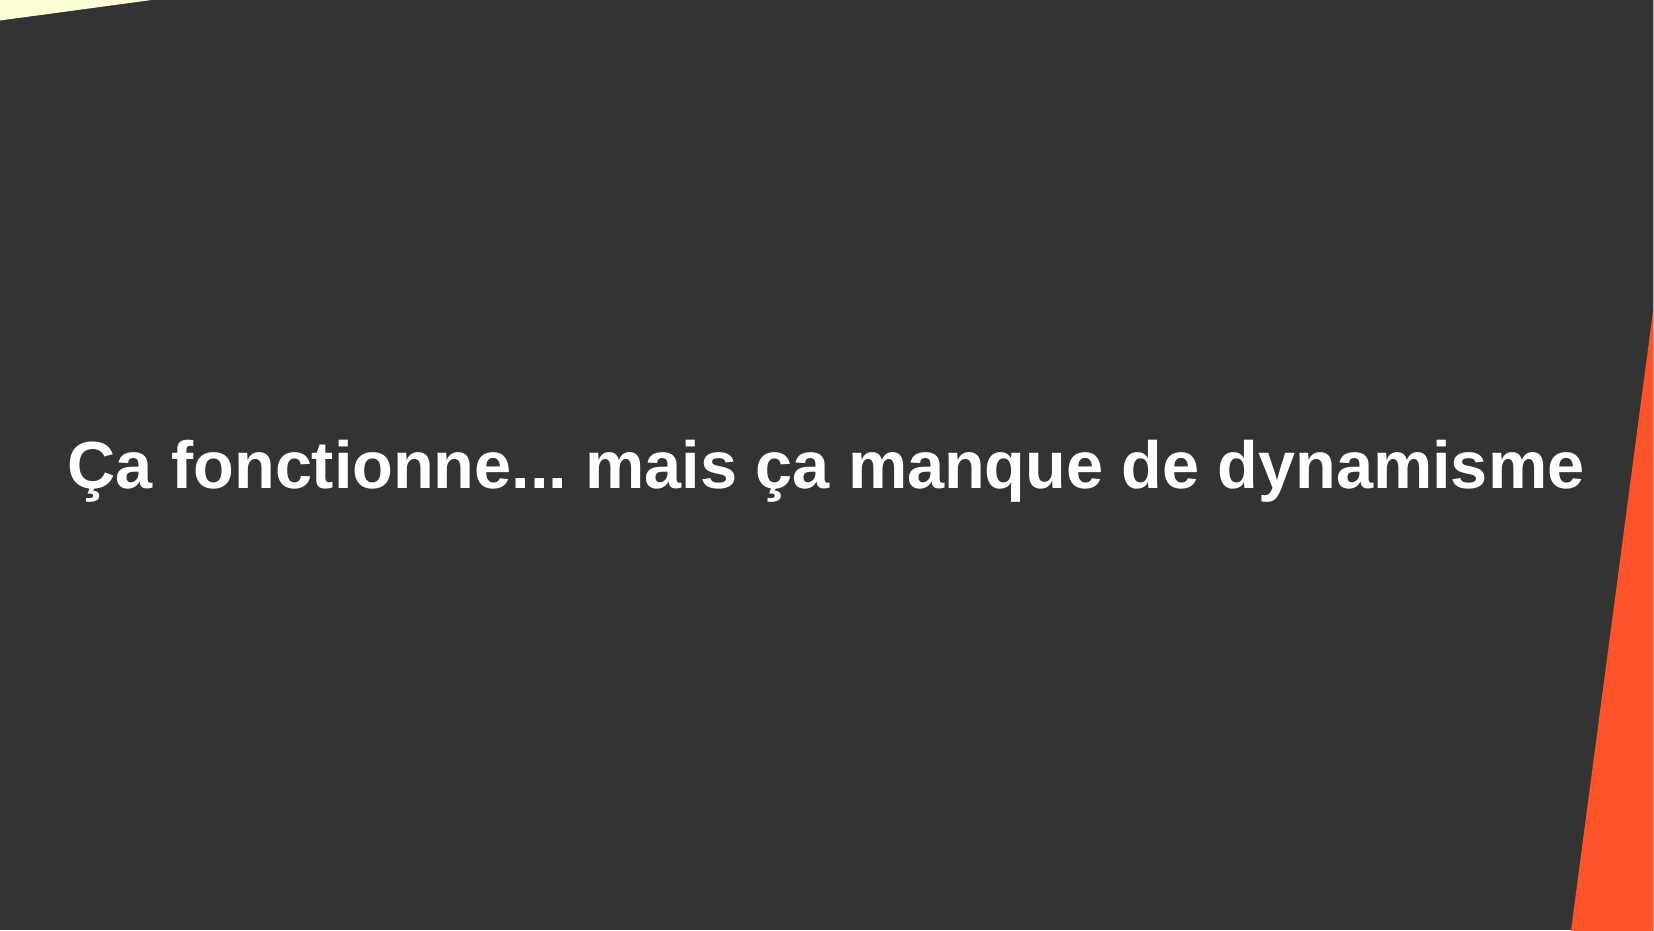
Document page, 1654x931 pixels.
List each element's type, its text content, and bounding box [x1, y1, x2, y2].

text_box [0, 0, 152, 21]
text_box Ça fonctionne... mais ça manque de dynamisme [23, 420, 1630, 510]
text_box [1570, 303, 1654, 931]
